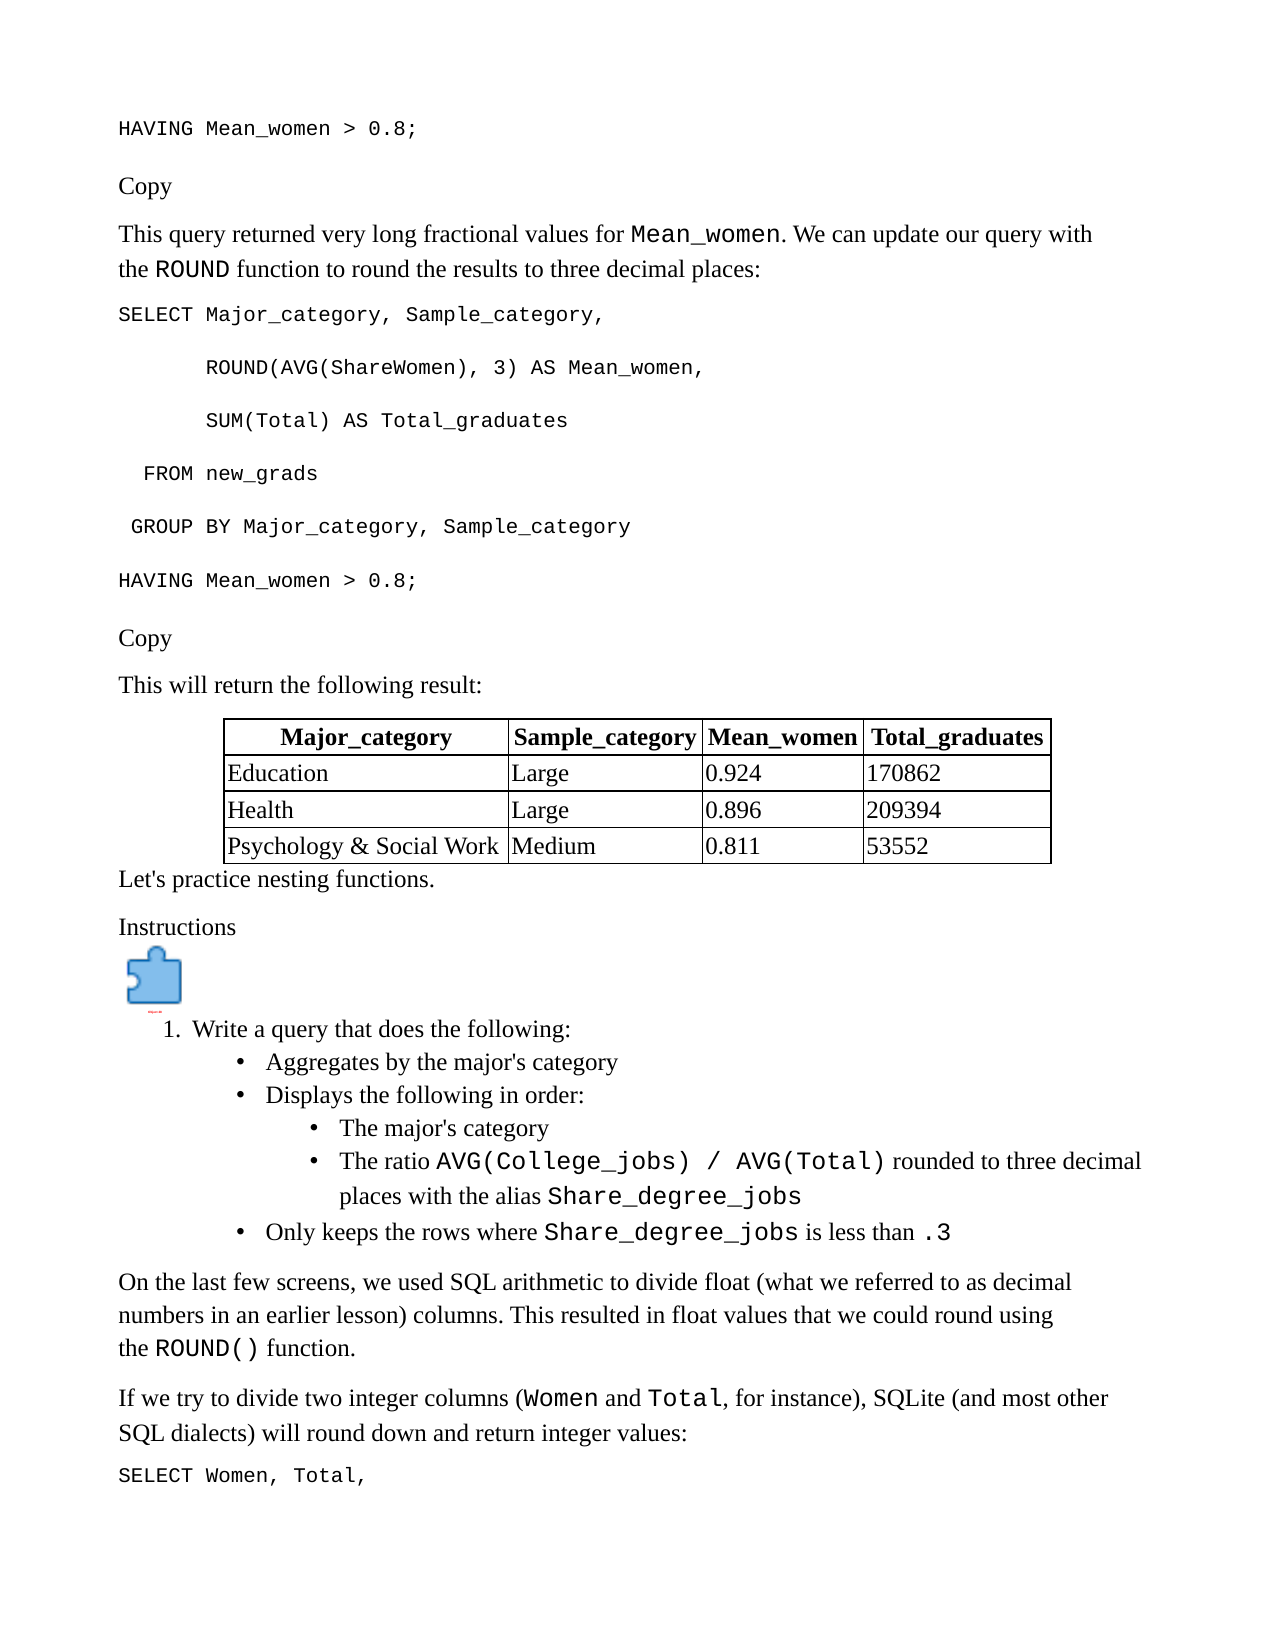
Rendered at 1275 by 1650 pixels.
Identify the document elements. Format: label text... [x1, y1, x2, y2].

text Let's practice nesting functions. [118, 864, 1157, 893]
table_cell Medium [509, 828, 702, 862]
text On the last few screens, we used SQL arithmetic to divide float (what we referred to as decimal numbers in an earlier lesson) columns. This resulted in float values that we could round using the ROUND() function. [118, 1267, 1157, 1363]
text HAVING Mean_women > 0.8; [118, 118, 1157, 142]
text Instructions [118, 912, 1157, 940]
list Write a query that does the following: [162, 1014, 1157, 1043]
text SUM(Total) AS Total_graduates [118, 410, 1157, 434]
table_header Sample_category [509, 720, 702, 754]
table_cell Large [509, 756, 702, 790]
table_cell 209394 [864, 792, 1050, 826]
table_cell Health [225, 792, 508, 826]
text SELECT Women, Total, [118, 1465, 1157, 1489]
table_header Major_category [225, 720, 508, 754]
text SELECT Major_category, Sample_category, [118, 304, 1157, 328]
table_cell 0.924 [703, 756, 863, 790]
table_cell 53552 [864, 828, 1050, 862]
table_cell 0.896 [703, 792, 863, 826]
list The major's category [309, 1113, 1157, 1142]
table_cell 0.811 [703, 828, 863, 862]
table_cell Large [509, 792, 702, 826]
text Copy [118, 171, 1157, 200]
text GROUP BY Major_category, Sample_category [118, 516, 1157, 540]
text ROUND(AVG(ShareWomen), 3) AS Mean_women, [118, 357, 1157, 381]
list Displays the following in order: [236, 1080, 1157, 1109]
text This will return the following result: [118, 670, 1157, 699]
list Aggregates by the major's category [236, 1047, 1157, 1076]
list Only keeps the rows where Share_degree_jobs is less than .3 [236, 1217, 1157, 1247]
table_cell Education [225, 756, 508, 790]
table_cell Psychology & Social Work [225, 828, 508, 862]
text Copy [118, 623, 1157, 651]
text If we try to divide two integer columns (Women and Total, for instance), SQLite (and most other SQL dialects) will round down and return integer values: [118, 1383, 1157, 1447]
table_header Total_graduates [864, 720, 1050, 754]
text FROM new_grads [118, 463, 1157, 487]
text This query returned very long fractional values for Mean_women. We can update our query with the ROUND function to round the results to three decimal places: [118, 219, 1157, 285]
table_header Mean_women [703, 720, 863, 754]
text HAVING Mean_women > 0.8; [118, 569, 1157, 593]
table_cell 170862 [864, 756, 1050, 790]
list The ratio AVG(College_jobs) / AVG(Total) rounded to three decimal places with the alias Share_degree_jobs [309, 1146, 1157, 1212]
